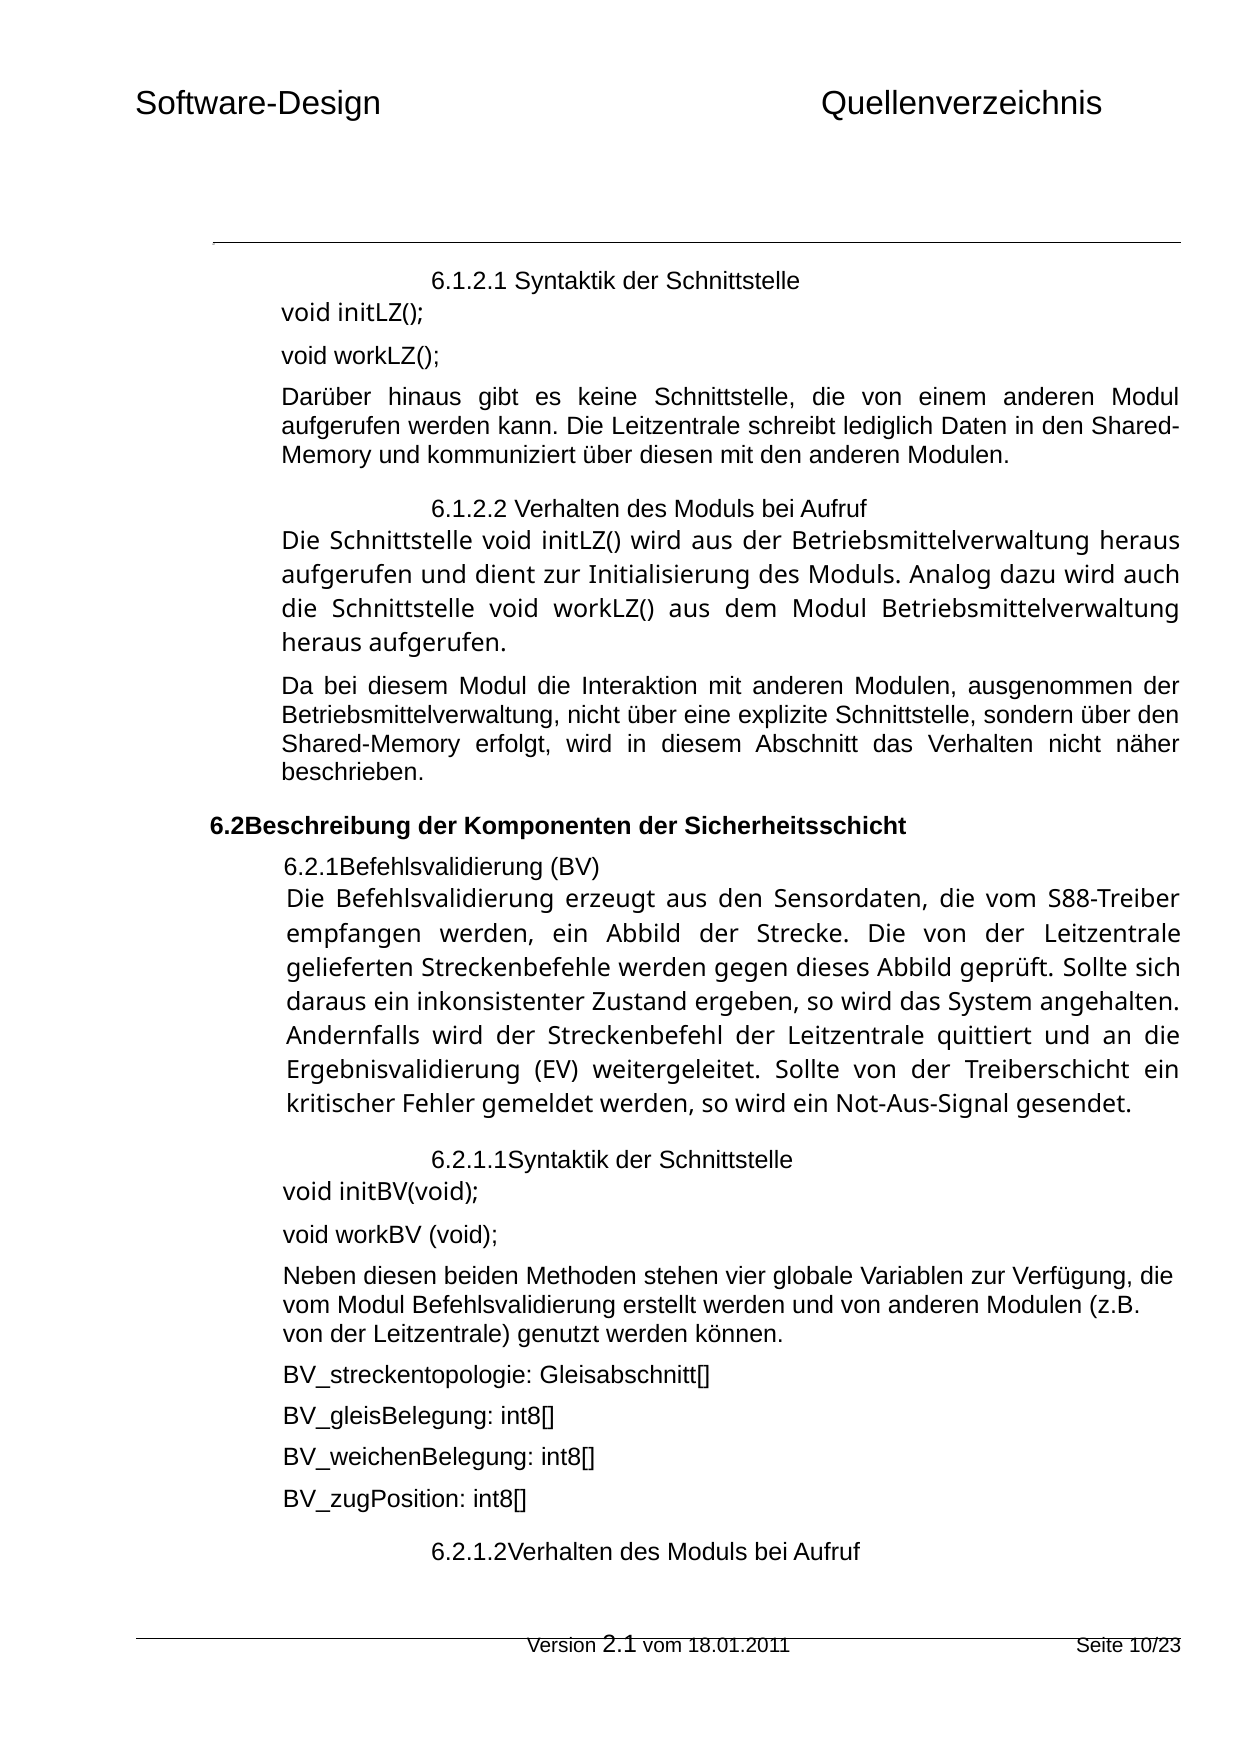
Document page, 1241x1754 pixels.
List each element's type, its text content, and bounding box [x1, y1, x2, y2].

text void initLZ(); [281, 294, 1181, 329]
text Darüber hinaus gibt es keine Schnittstelle, die von einem anderen Modul aufgerufen werden kann. Die Leitzentrale schreibt lediglich Daten in den Shared-Memory und kommuniziert über diesen mit den anderen Modulen. [281, 382, 1181, 469]
text BV_streckentopologie: Gleisabschnitt[] [283, 1360, 1181, 1389]
text BV_gleisBelegung: int8[] [283, 1401, 1181, 1430]
text Die Befehlsvalidierung erzeugt aus den Sensordaten, die vom S88-Treiber empfangen werden, ein Abbild der Strecke. Die von der Leitzentrale gelieferten Streckenbefehle werden gegen dieses Abbild geprüft. Sollte sich daraus ein inkonsistenter Zustand ergeben, so wird das System angehalten. Andernfalls wird der Streckenbefehl der Leitzentrale quittiert und an die Ergebnisvalidierung (EV) weitergeleitet. Sollte von der Treiberschicht ein kritischer Fehler gemeldet werden, so wird ein Not-Aus-Signal gesendet. [286, 881, 1181, 1119]
text void workLZ(); [281, 341, 1181, 370]
text BV_zugPosition: int8[] [283, 1484, 1181, 1512]
text Neben diesen beiden Methoden stehen vier globale Variablen zur Verfügung, die vom Modul Befehlsvalidierung erstellt werden und von anderen Modulen (z.B. von der Leitzentrale) genutzt werden können. [283, 1261, 1181, 1347]
subtitle Syntaktik der Schnittstelle [431, 1144, 1181, 1173]
subtitle Beschreibung der Komponenten der Sicherheitsschicht [209, 811, 1181, 840]
subtitle Befehlsvalidierung (BV) [283, 852, 1181, 881]
subtitle Verhalten des Moduls bei Aufruf [431, 1537, 1181, 1566]
text Da bei diesem Modul die Interaktion mit anderen Modulen, ausgenommen der Betriebsmittelverwaltung, nicht über eine explizite Schnittstelle, sondern über den Shared-Memory erfolgt, wird in diesem Abschnitt das Verhalten nicht näher beschrieben. [281, 671, 1181, 786]
text void initBV(void); [283, 1173, 1181, 1207]
text BV_weichenBelegung: int8[] [283, 1442, 1181, 1471]
text void workBV (void); [283, 1220, 1181, 1249]
text Die Schnittstelle void initLZ() wird aus der Betriebsmittelverwaltung heraus aufgerufen und dient zur Initialisierung des Moduls. Analog dazu wird auch die Schnittstelle void workLZ() aus dem Modul Betriebsmittelverwaltung heraus aufgerufen. [281, 522, 1181, 659]
subtitle Syntaktik der Schnittstelle [431, 266, 1181, 294]
subtitle Verhalten des Moduls bei Aufruf [431, 494, 1181, 522]
